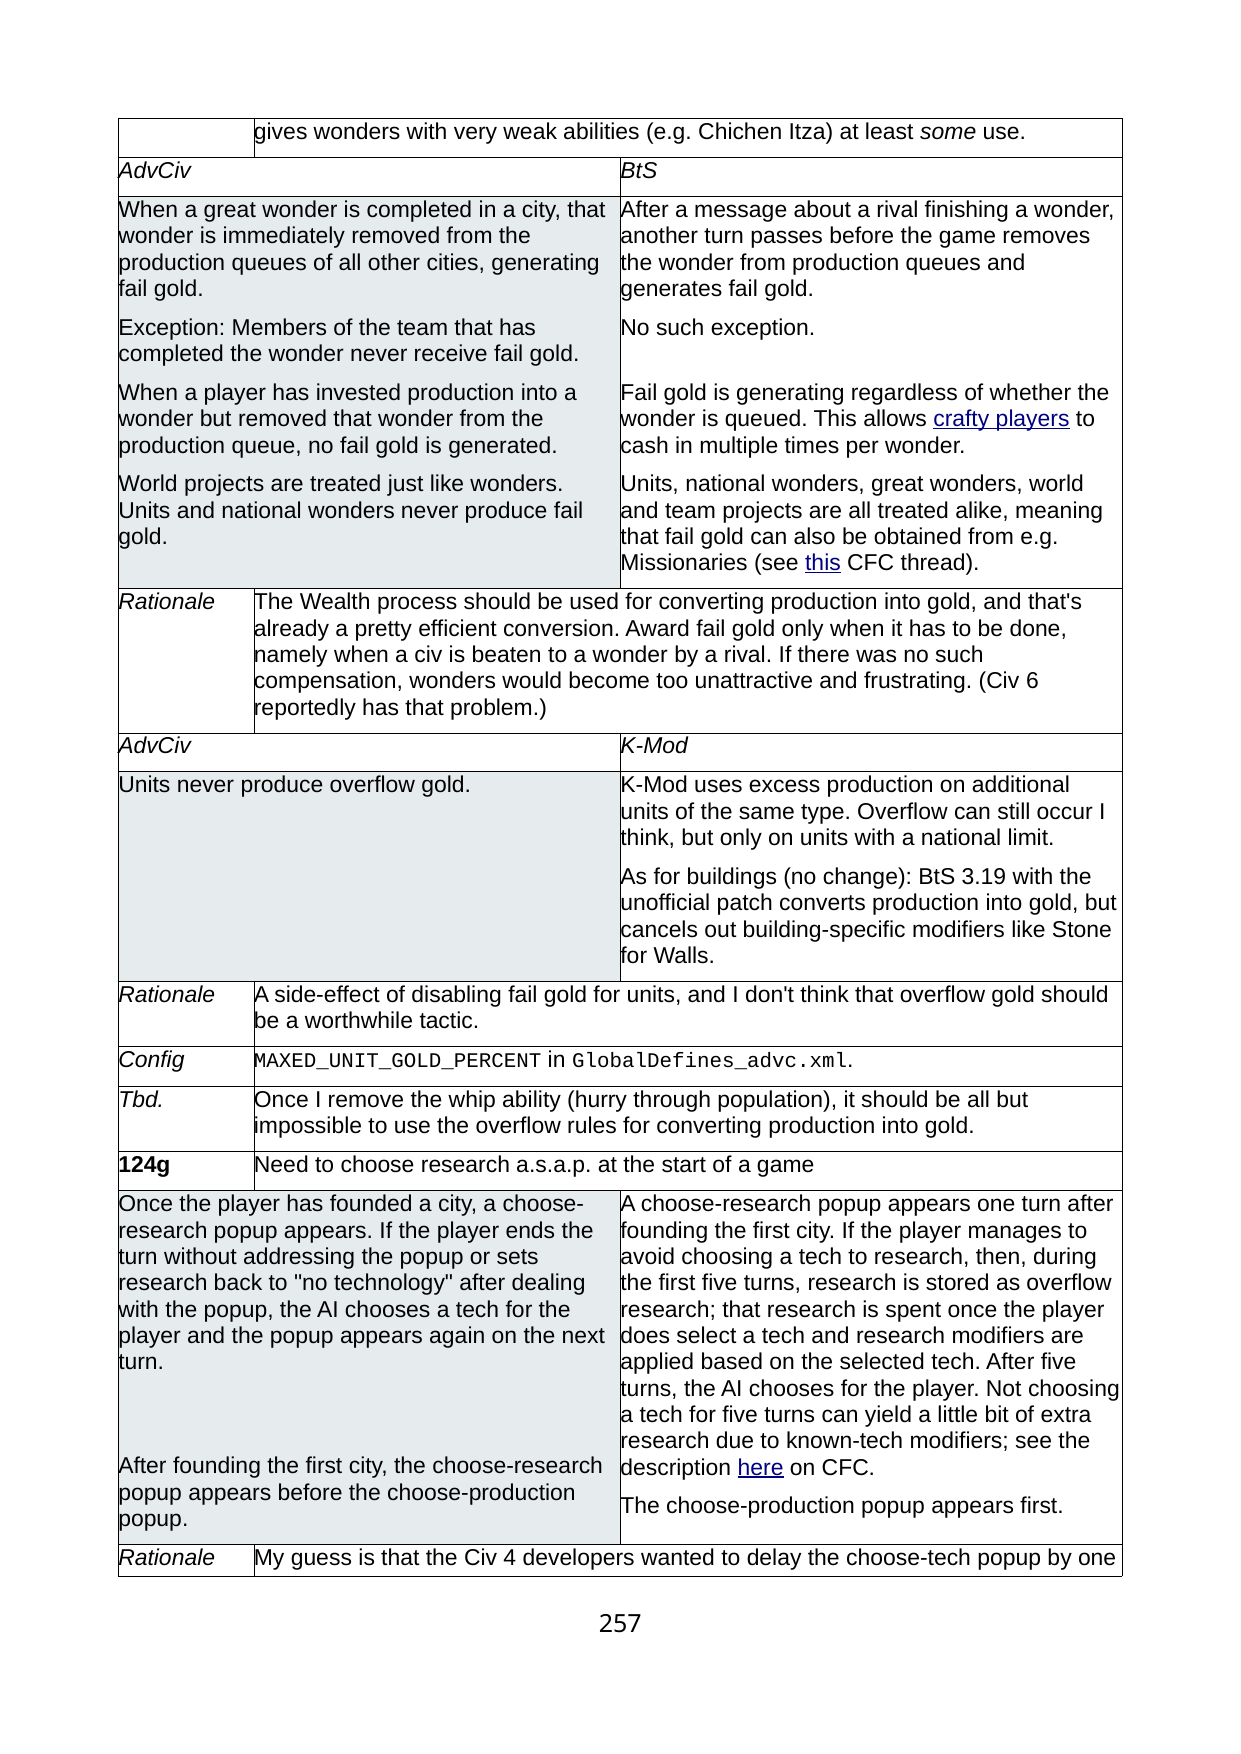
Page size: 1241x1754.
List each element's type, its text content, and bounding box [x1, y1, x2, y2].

table_cell Tbd. [119, 1087, 254, 1151]
table_cell 124g [119, 1152, 254, 1190]
table_cell Rationale [119, 982, 254, 1046]
table_cell A choose-research popup appears one turn after founding the first city. If the player manages to avoid choosing a tech to research, then, during the first five turns, research is stored as overflow research; that research is spent once the player does select a tech and research modifiers are applied based on the selected tech. After five turns, the AI chooses for the player. Not choosing a tech for five turns can yield a little bit of extra research due to known-tech modifiers; see the description here on CFC. The choose-production popup appears first. [621, 1191, 1122, 1544]
table_cell My guess is that the Civ 4 developers wanted to delay the choose-tech popup by one [255, 1545, 1122, 1576]
table_cell A side-effect of disabling fail gold for units, and I don't think that overflow gold should be a worthwhile tactic. [255, 982, 1122, 1046]
table_cell AdvCiv [119, 734, 620, 771]
table_cell [119, 119, 254, 157]
table_cell MAXED_UNIT_GOLD_PERCENT in GlobalDefines_advc.xml. [255, 1047, 1122, 1086]
table_cell Units never produce overflow gold. [119, 772, 620, 981]
table_cell K-Mod [621, 734, 1122, 771]
table_cell The Wealth process should be used for converting production into gold, and that's already a pretty efficient conversion. Award fail gold only when it has to be done, namely when a civ is beaten to a wonder by a rival. If there was no such compensation, wonders would become too unattractive and frustrating. (Civ 6 reportedly has that problem.) [255, 589, 1122, 732]
table_cell Rationale [119, 589, 254, 732]
table_cell Once the player has founded a city, a choose-research popup appears. If the player ends the turn without addressing the popup or sets research back to "no technology" after dealing with the popup, the AI chooses a tech for the player and the popup appears again on the next turn. After founding the first city, the choose-research popup appears before the choose-production popup. [119, 1191, 620, 1544]
table_cell AdvCiv [119, 158, 620, 196]
table_cell Rationale [119, 1545, 254, 1576]
table_cell Config [119, 1047, 254, 1086]
table_cell K-Mod uses excess production on additional units of the same type. Overflow can still occur I think, but only on units with a national limit. As for buildings (no change): BtS 3.19 with the unofficial patch converts production into gold, but cancels out building-specific modifiers like Stone for Walls. [621, 772, 1122, 981]
table_cell Need to choose research a.s.a.p. at the start of a game [255, 1152, 1122, 1190]
table_cell gives wonders with very weak abilities (e.g. Chichen Itza) at least some use. [255, 119, 1122, 157]
table_cell After a message about a rival finishing a wonder, another turn passes before the game removes the wonder from production queues and generates fail gold. No such exception. Fail gold is generating regardless of whether the wonder is queued. This allows crafty players to cash in multiple times per wonder. Units, national wonders, great wonders, world and team projects are all treated alike, meaning that fail gold can also be obtained from e.g. Missionaries (see this CFC thread). [621, 197, 1122, 588]
table_cell Once I remove the whip ability (hurry through population), it should be all but impossible to use the overflow rules for converting production into gold. [255, 1087, 1122, 1151]
table_cell When a great wonder is completed in a city, that wonder is immediately removed from the production queues of all other cities, generating fail gold. Exception: Members of the team that has completed the wonder never receive fail gold. When a player has invested production into a wonder but removed that wonder from the production queue, no fail gold is generated. World projects are treated just like wonders. Units and national wonders never produce fail gold. [119, 197, 620, 588]
table_cell BtS [621, 158, 1122, 196]
